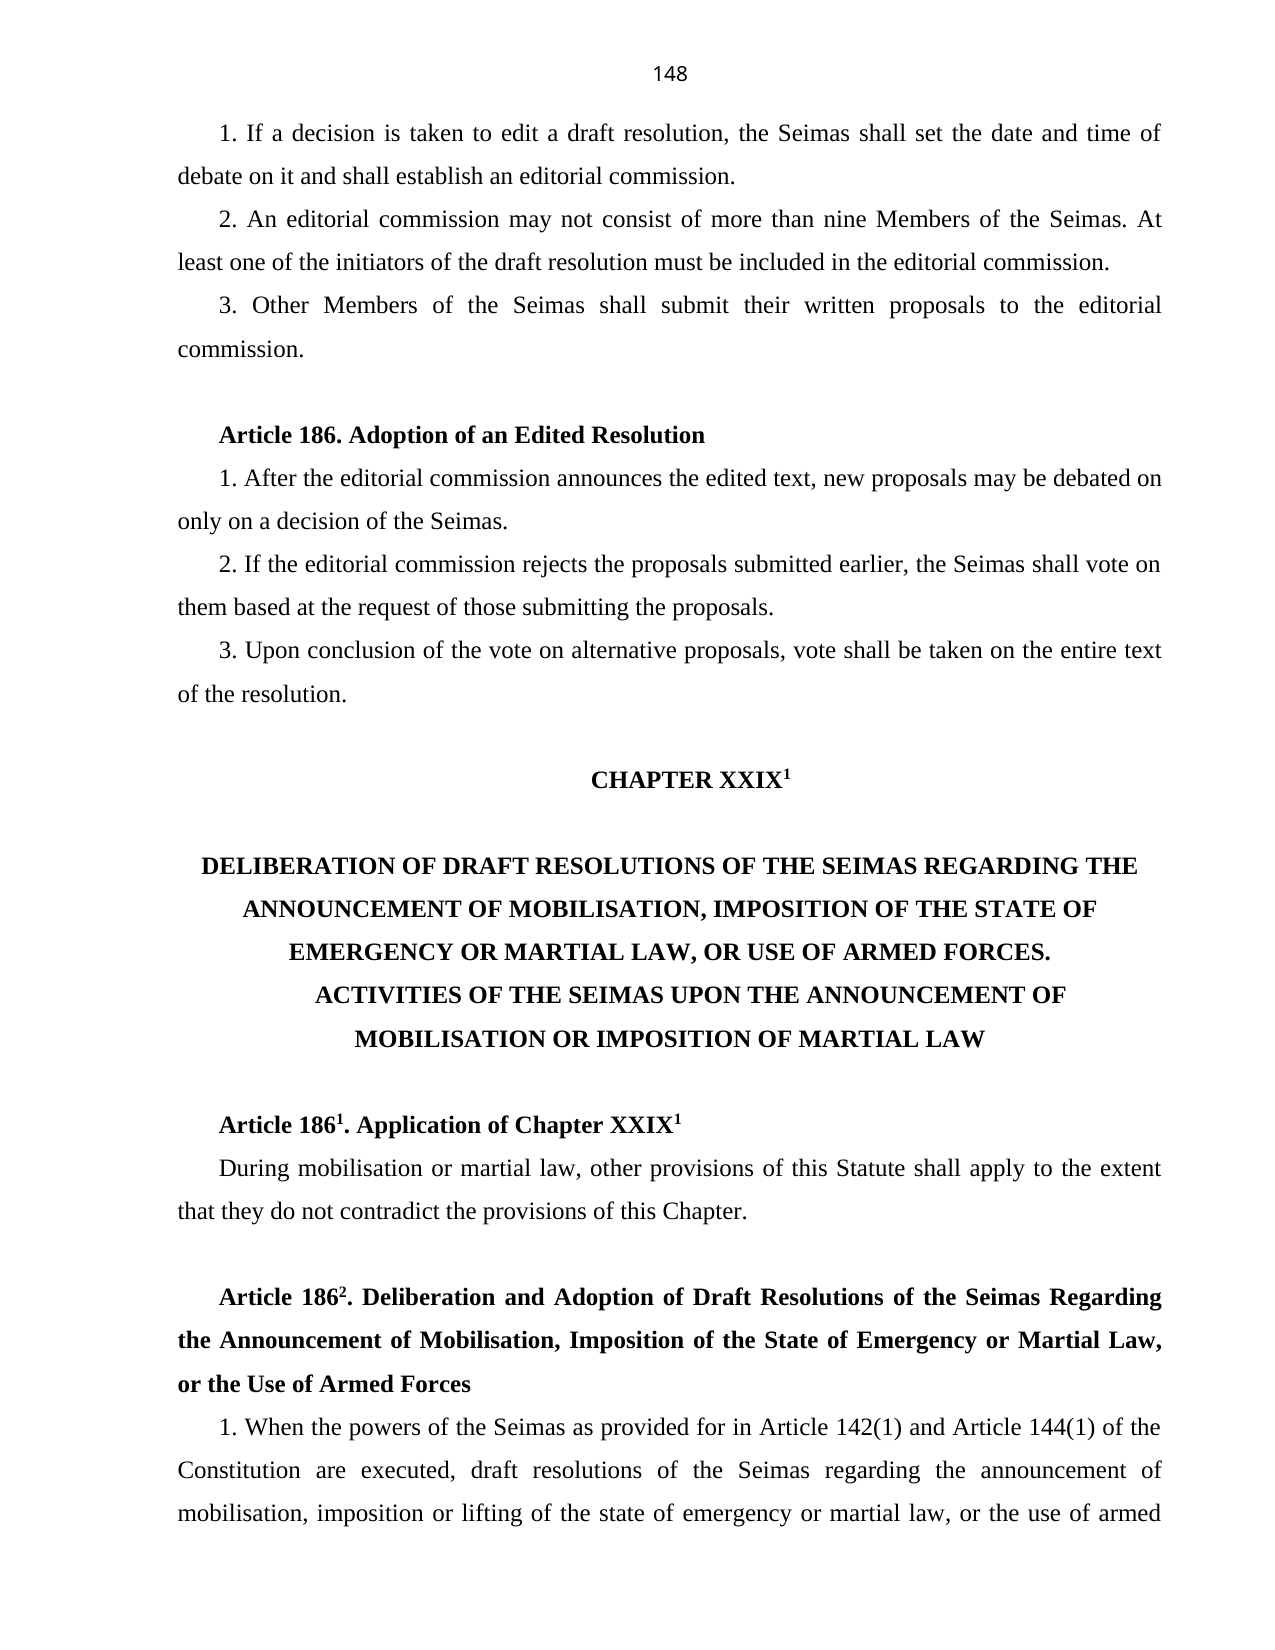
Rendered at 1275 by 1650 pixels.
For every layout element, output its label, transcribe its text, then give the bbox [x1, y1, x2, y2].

text 1. If a decision is taken to edit a draft resolution, the Seimas shall set the date and time of debate on it and shall establish an editorial commission. [177, 118, 1163, 190]
text 2. If the editorial commission rejects the proposals submitted earlier, the Seimas shall vote on them based at the request of those submitting the proposals. [177, 549, 1163, 621]
text During mobilisation or martial law, other provisions of this Statute shall apply to the extent that they do not contradict the provisions of this Chapter. [177, 1153, 1163, 1225]
text Article 186. Adoption of an Edited Resolution [177, 420, 1163, 449]
text Article 1862. Deliberation and Adoption of Draft Resolutions of the Seimas Regarding the Announcement of Mobilisation, Imposition of the State of Emergency or Martial Law, or the Use of Armed Forces [177, 1282, 1163, 1397]
text 1. After the editorial commission announces the edited text, new proposals may be debated on only on a decision of the Seimas. [177, 463, 1163, 535]
text 2. An editorial commission may not consist of more than nine Members of the Seimas. At least one of the initiators of the draft resolution must be included in the editorial commission. [177, 204, 1163, 276]
text DELIBERATION OF DRAFT RESOLUTIONS OF THE SEIMAS REGARDING THE ANNOUNCEMENT OF MOBILISATION, IMPOSITION OF THE STATE OF EMERGENCY OR MARTIAL LAW, OR USE OF ARMED FORCES. [177, 808, 1163, 966]
text Article 1861. Application of Chapter XXIX1 [177, 1110, 1163, 1139]
text 3. Other Members of the Seimas shall submit their written proposals to the editorial commission. [177, 291, 1163, 362]
text CHAPTER XXIX1 [177, 765, 1163, 794]
text ACTIVITIES OF THE SEIMAS UPON THE ANNOUNCEMENT OF MOBILISATION OR IMPOSITION OF MARTIAL LAW [177, 981, 1163, 1052]
text 3. Upon conclusion of the vote on alternative proposals, vote shall be taken on the entire text of the resolution. [177, 636, 1163, 707]
text 1. When the powers of the Seimas as provided for in Article 142(1) and Article 144(1) of the Constitution are executed, draft resolutions of the Seimas regarding the announcement of mobilisation, imposition or lifting of the state of emergency or martial law, or the use of armed [177, 1412, 1163, 1527]
